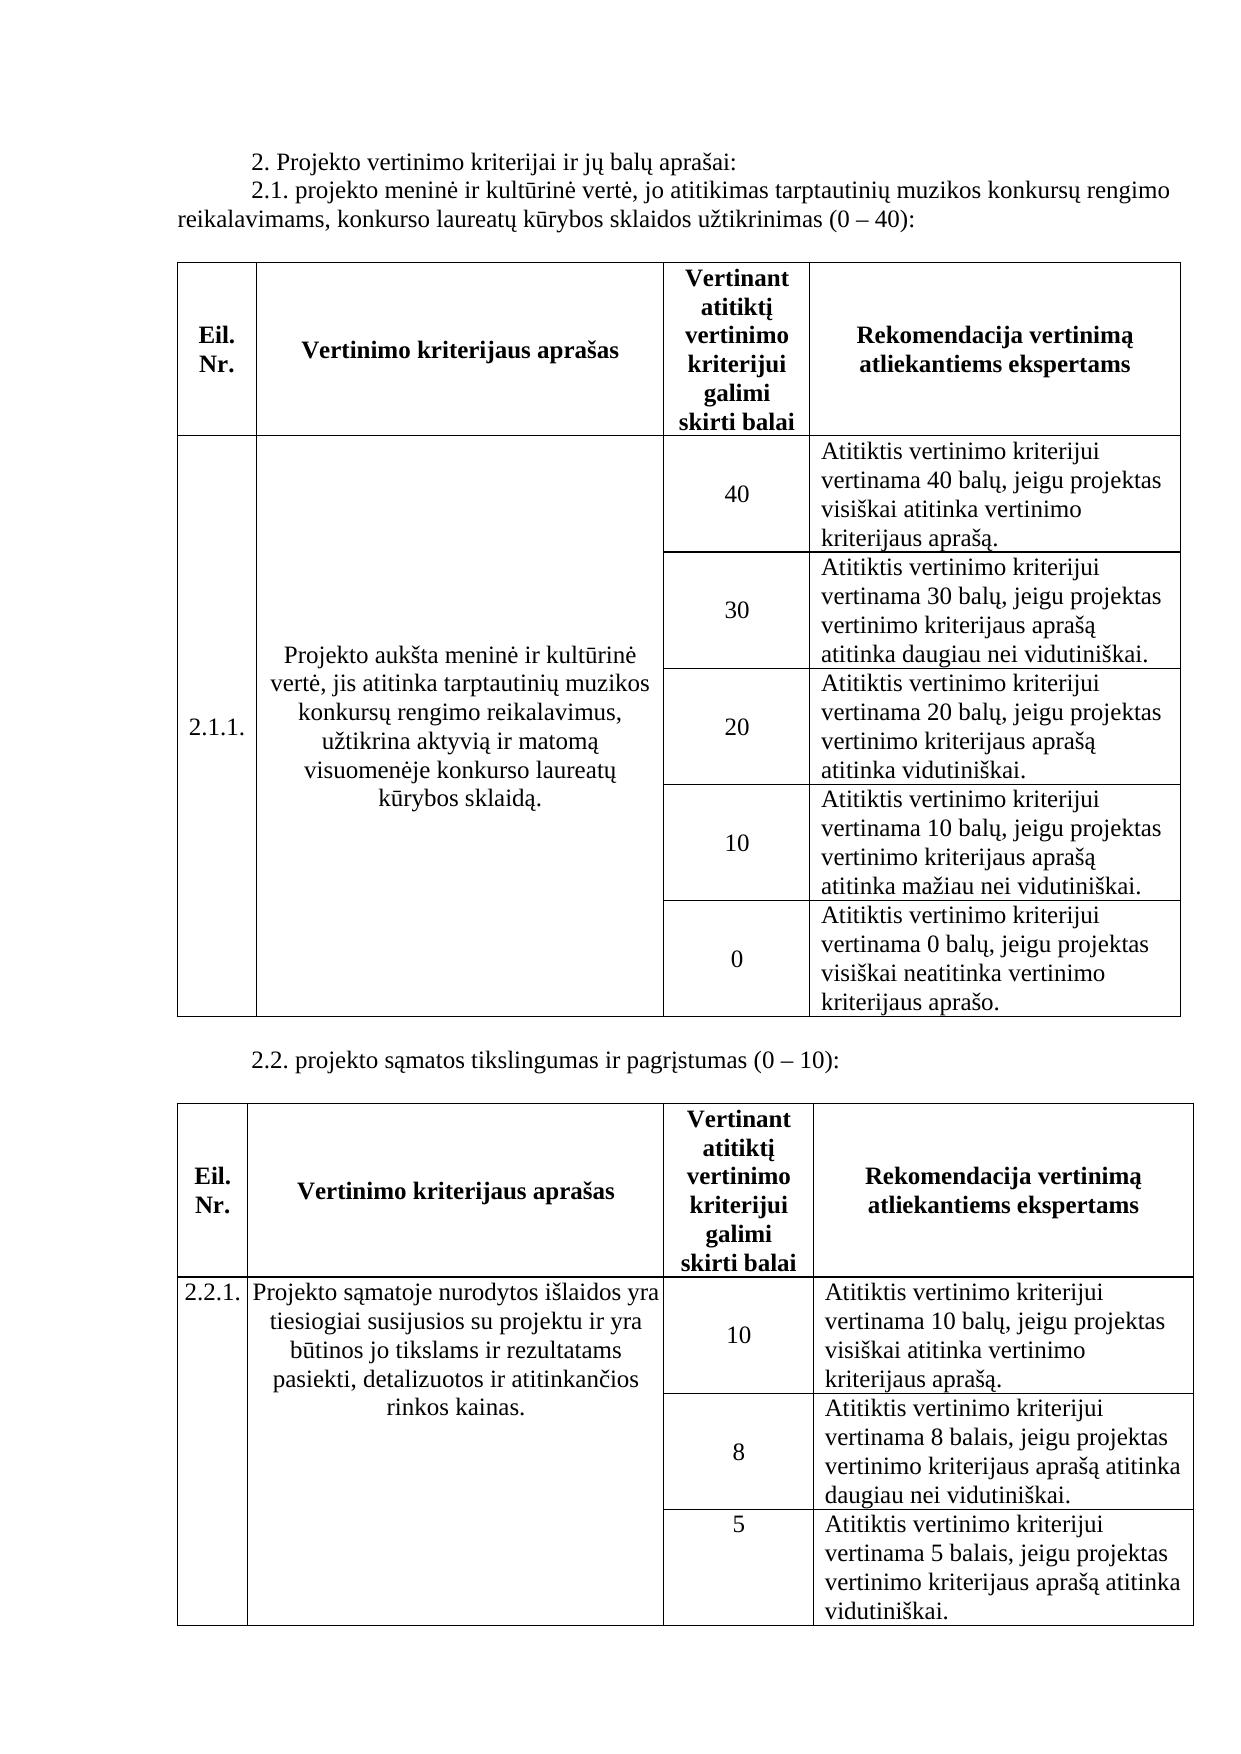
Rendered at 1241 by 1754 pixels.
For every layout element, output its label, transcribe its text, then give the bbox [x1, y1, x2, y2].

table_cell Projekto aukšta meninė ir kultūrinė vertė, jis atitinka tarptautinių muzikos konkursų rengimo reikalavimus, užtikrina aktyvią ir matomą visuomenėje konkurso laureatų kūrybos sklaidą. [257, 436, 663, 1016]
table_cell 40 [664, 436, 809, 551]
table_cell 20 [664, 669, 809, 783]
text 2. Projekto vertinimo kriterijai ir jų balų aprašai: [177, 147, 1181, 176]
table_cell 8 [664, 1394, 813, 1508]
table_cell Atitiktis vertinimo kriterijui vertinama 10 balų, jeigu projektas vertinimo kriterijaus aprašą atitinka mažiau nei vidutiniškai. [810, 785, 1180, 899]
table_cell Atitiktis vertinimo kriterijui vertinama 30 balų, jeigu projektas vertinimo kriterijaus aprašą atitinka daugiau nei vidutiniškai. [810, 553, 1180, 667]
table_header Rekomendacija vertinimą atliekantiems ekspertams [810, 263, 1180, 435]
table_cell 10 [664, 785, 809, 899]
table_header Vertinimo kriterijaus aprašas [248, 1104, 663, 1276]
table_header Eil. Nr. [178, 1104, 247, 1276]
table_cell Atitiktis vertinimo kriterijui vertinama 8 balais, jeigu projektas vertinimo kriterijaus aprašą atitinka daugiau nei vidutiniškai. [814, 1394, 1193, 1508]
table_cell Atitiktis vertinimo kriterijui vertinama 0 balų, jeigu projektas visiškai neatitinka vertinimo kriterijaus aprašo. [810, 901, 1180, 1016]
table_header Vertinimo kriterijaus aprašas [257, 263, 663, 435]
table_cell 30 [664, 553, 809, 667]
table_cell 2.2.1. [178, 1278, 247, 1624]
table_cell 10 [664, 1278, 813, 1392]
table_cell Atitiktis vertinimo kriterijui vertinama 20 balų, jeigu projektas vertinimo kriterijaus aprašą atitinka vidutiniškai. [810, 669, 1180, 783]
table_cell Atitiktis vertinimo kriterijui vertinama 10 balų, jeigu projektas visiškai atitinka vertinimo kriterijaus aprašą. [814, 1278, 1193, 1392]
table_header Eil. Nr. [178, 263, 256, 435]
table_header Vertinant atitiktį vertinimo kriterijui galimi skirti balai [664, 1104, 813, 1276]
table_cell Atitiktis vertinimo kriterijui vertinama 40 balų, jeigu projektas visiškai atitinka vertinimo kriterijaus aprašą. [810, 436, 1180, 551]
text 2.1. projekto meninė ir kultūrinė vertė, jo atitikimas tarptautinių muzikos konkursų rengimo reikalavimams, konkurso laureatų kūrybos sklaidos užtikrinimas (0 – 40): [177, 176, 1181, 233]
table_cell 2.1.1. [178, 436, 256, 1016]
table_header Rekomendacija vertinimą atliekantiems ekspertams [814, 1104, 1193, 1276]
table_cell 5 [664, 1510, 813, 1624]
text 2.2. projekto sąmatos tikslingumas ir pagrįstumas (0 – 10): [177, 1045, 1181, 1074]
table_cell Projekto sąmatoje nurodytos išlaidos yra tiesiogiai susijusios su projektu ir yra būtinos jo tikslams ir rezultatams pasiekti, detalizuotos ir atitinkančios rinkos kainas. [248, 1278, 663, 1624]
table_cell 0 [664, 901, 809, 1016]
table_cell Atitiktis vertinimo kriterijui vertinama 5 balais, jeigu projektas vertinimo kriterijaus aprašą atitinka vidutiniškai. [814, 1510, 1193, 1624]
table_header Vertinant atitiktį vertinimo kriterijui galimi skirti balai [664, 263, 809, 435]
